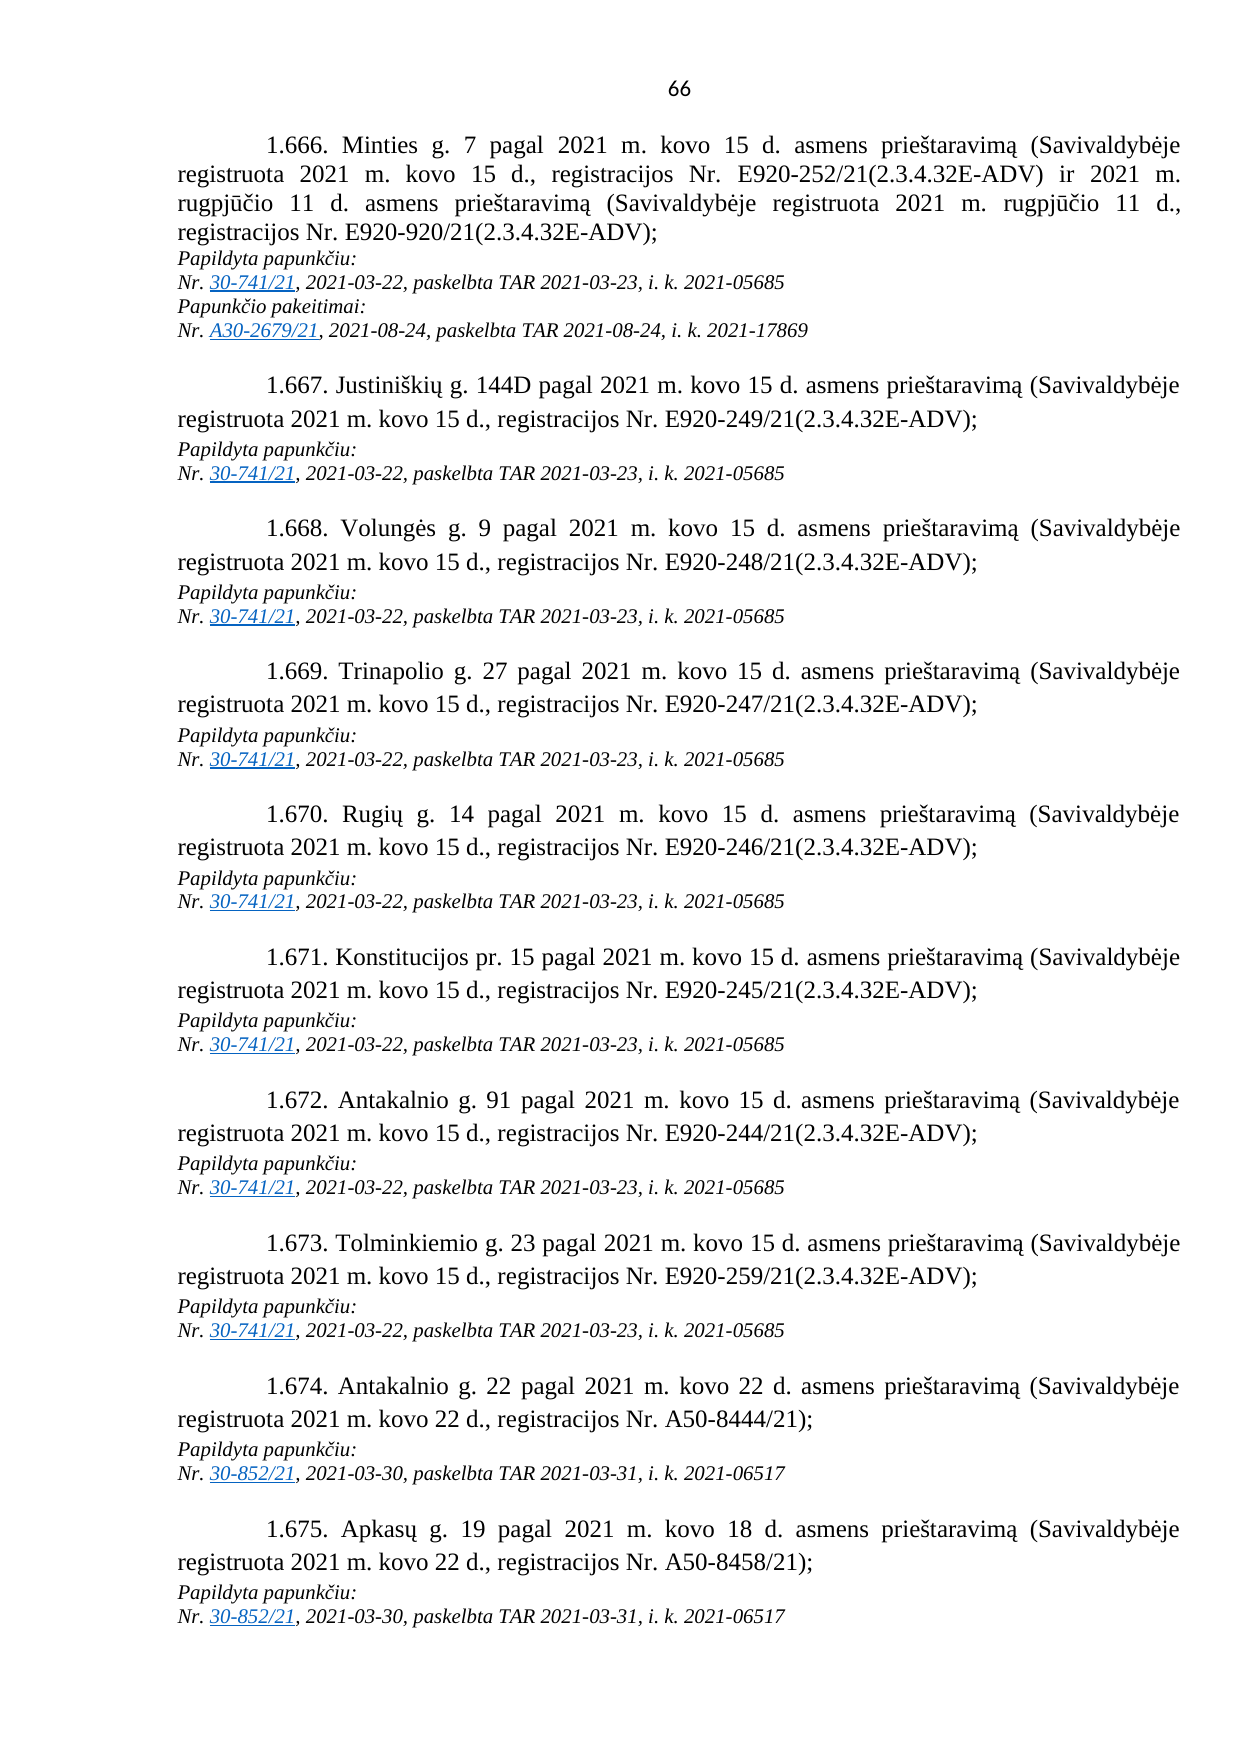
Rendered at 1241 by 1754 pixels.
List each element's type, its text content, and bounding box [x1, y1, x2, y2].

text Nr. 30-741/21, 2021-03-22, paskelbta TAR 2021-03-23, i. k. 2021-05685 [177, 270, 1181, 294]
text 1.667. Justiniškių g. 144D pagal 2021 m. kovo 15 d. asmens prieštaravimą (Savivaldybėje registruota 2021 m. kovo 15 d., registracijos Nr. E920-249/21(2.3.4.32E-ADV); [177, 371, 1181, 432]
text Papildyta papunkčiu: [177, 1294, 1181, 1318]
text 1.671. Konstitucijos pr. 15 pagal 2021 m. kovo 15 d. asmens prieštaravimą (Savivaldybėje registruota 2021 m. kovo 15 d., registracijos Nr. E920-245/21(2.3.4.32E-ADV); [177, 942, 1181, 1004]
text 1.668. Volungės g. 9 pagal 2021 m. kovo 15 d. asmens prieštaravimą (Savivaldybėje registruota 2021 m. kovo 15 d., registracijos Nr. E920-248/21(2.3.4.32E-ADV); [177, 513, 1181, 575]
text 1.674. Antakalnio g. 22 pagal 2021 m. kovo 22 d. asmens prieštaravimą (Savivaldybėje registruota 2021 m. kovo 22 d., registracijos Nr. A50-8444/21); [177, 1371, 1181, 1433]
text Papildyta papunkčiu: [177, 1008, 1181, 1032]
text Papildyta papunkčiu: [177, 1580, 1181, 1604]
text Papildyta papunkčiu: [177, 722, 1181, 747]
text 1.670. Rugių g. 14 pagal 2021 m. kovo 15 d. asmens prieštaravimą (Savivaldybėje registruota 2021 m. kovo 15 d., registracijos Nr. E920-246/21(2.3.4.32E-ADV); [177, 799, 1181, 861]
text Nr. 30-852/21, 2021-03-30, paskelbta TAR 2021-03-31, i. k. 2021-06517 [177, 1604, 1181, 1628]
text Papildyta papunkčiu: [177, 1437, 1181, 1461]
text 1.675. Apkasų g. 19 pagal 2021 m. kovo 18 d. asmens prieštaravimą (Savivaldybėje registruota 2021 m. kovo 22 d., registracijos Nr. A50-8458/21); [177, 1514, 1181, 1576]
text Papunkčio pakeitimai: [177, 294, 1181, 318]
text Papildyta papunkčiu: [177, 1151, 1181, 1175]
text Nr. 30-741/21, 2021-03-22, paskelbta TAR 2021-03-23, i. k. 2021-05685 [177, 1032, 1181, 1056]
text Nr. 30-741/21, 2021-03-22, paskelbta TAR 2021-03-23, i. k. 2021-05685 [177, 1318, 1181, 1342]
text 1.669. Trinapolio g. 27 pagal 2021 m. kovo 15 d. asmens prieštaravimą (Savivaldybėje registruota 2021 m. kovo 15 d., registracijos Nr. E920-247/21(2.3.4.32E-ADV); [177, 656, 1181, 718]
text Nr. 30-741/21, 2021-03-22, paskelbta TAR 2021-03-23, i. k. 2021-05685 [177, 461, 1181, 485]
text 1.673. Tolminkiemio g. 23 pagal 2021 m. kovo 15 d. asmens prieštaravimą (Savivaldybėje registruota 2021 m. kovo 15 d., registracijos Nr. E920-259/21(2.3.4.32E-ADV); [177, 1228, 1181, 1290]
text 1.666. Minties g. 7 pagal 2021 m. kovo 15 d. asmens prieštaravimą (Savivaldybėje registruota 2021 m. kovo 15 d., registracijos Nr. E920-252/21(2.3.4.32E-ADV) ir 2021 m. rugpjūčio 11 d. asmens prieštaravimą (Savivaldybėje registruota 2021 m. rugpjūčio 11 d., registracijos Nr. E920-920/21(2.3.4.32E-ADV); [177, 131, 1181, 246]
text Nr. 30-741/21, 2021-03-22, paskelbta TAR 2021-03-23, i. k. 2021-05685 [177, 747, 1181, 771]
text Nr. 30-852/21, 2021-03-30, paskelbta TAR 2021-03-31, i. k. 2021-06517 [177, 1461, 1181, 1485]
text Papildyta papunkčiu: [177, 579, 1181, 604]
text Nr. 30-741/21, 2021-03-22, paskelbta TAR 2021-03-23, i. k. 2021-05685 [177, 604, 1181, 628]
text Papildyta papunkčiu: [177, 865, 1181, 889]
text Papildyta papunkčiu: [177, 437, 1181, 461]
text Nr. 30-741/21, 2021-03-22, paskelbta TAR 2021-03-23, i. k. 2021-05685 [177, 889, 1181, 913]
text Nr. 30-741/21, 2021-03-22, paskelbta TAR 2021-03-23, i. k. 2021-05685 [177, 1175, 1181, 1199]
text 1.672. Antakalnio g. 91 pagal 2021 m. kovo 15 d. asmens prieštaravimą (Savivaldybėje registruota 2021 m. kovo 15 d., registracijos Nr. E920-244/21(2.3.4.32E-ADV); [177, 1085, 1181, 1147]
text Nr. A30-2679/21, 2021-08-24, paskelbta TAR 2021-08-24, i. k. 2021-17869 [177, 318, 1181, 342]
text Papildyta papunkčiu: [177, 246, 1181, 270]
